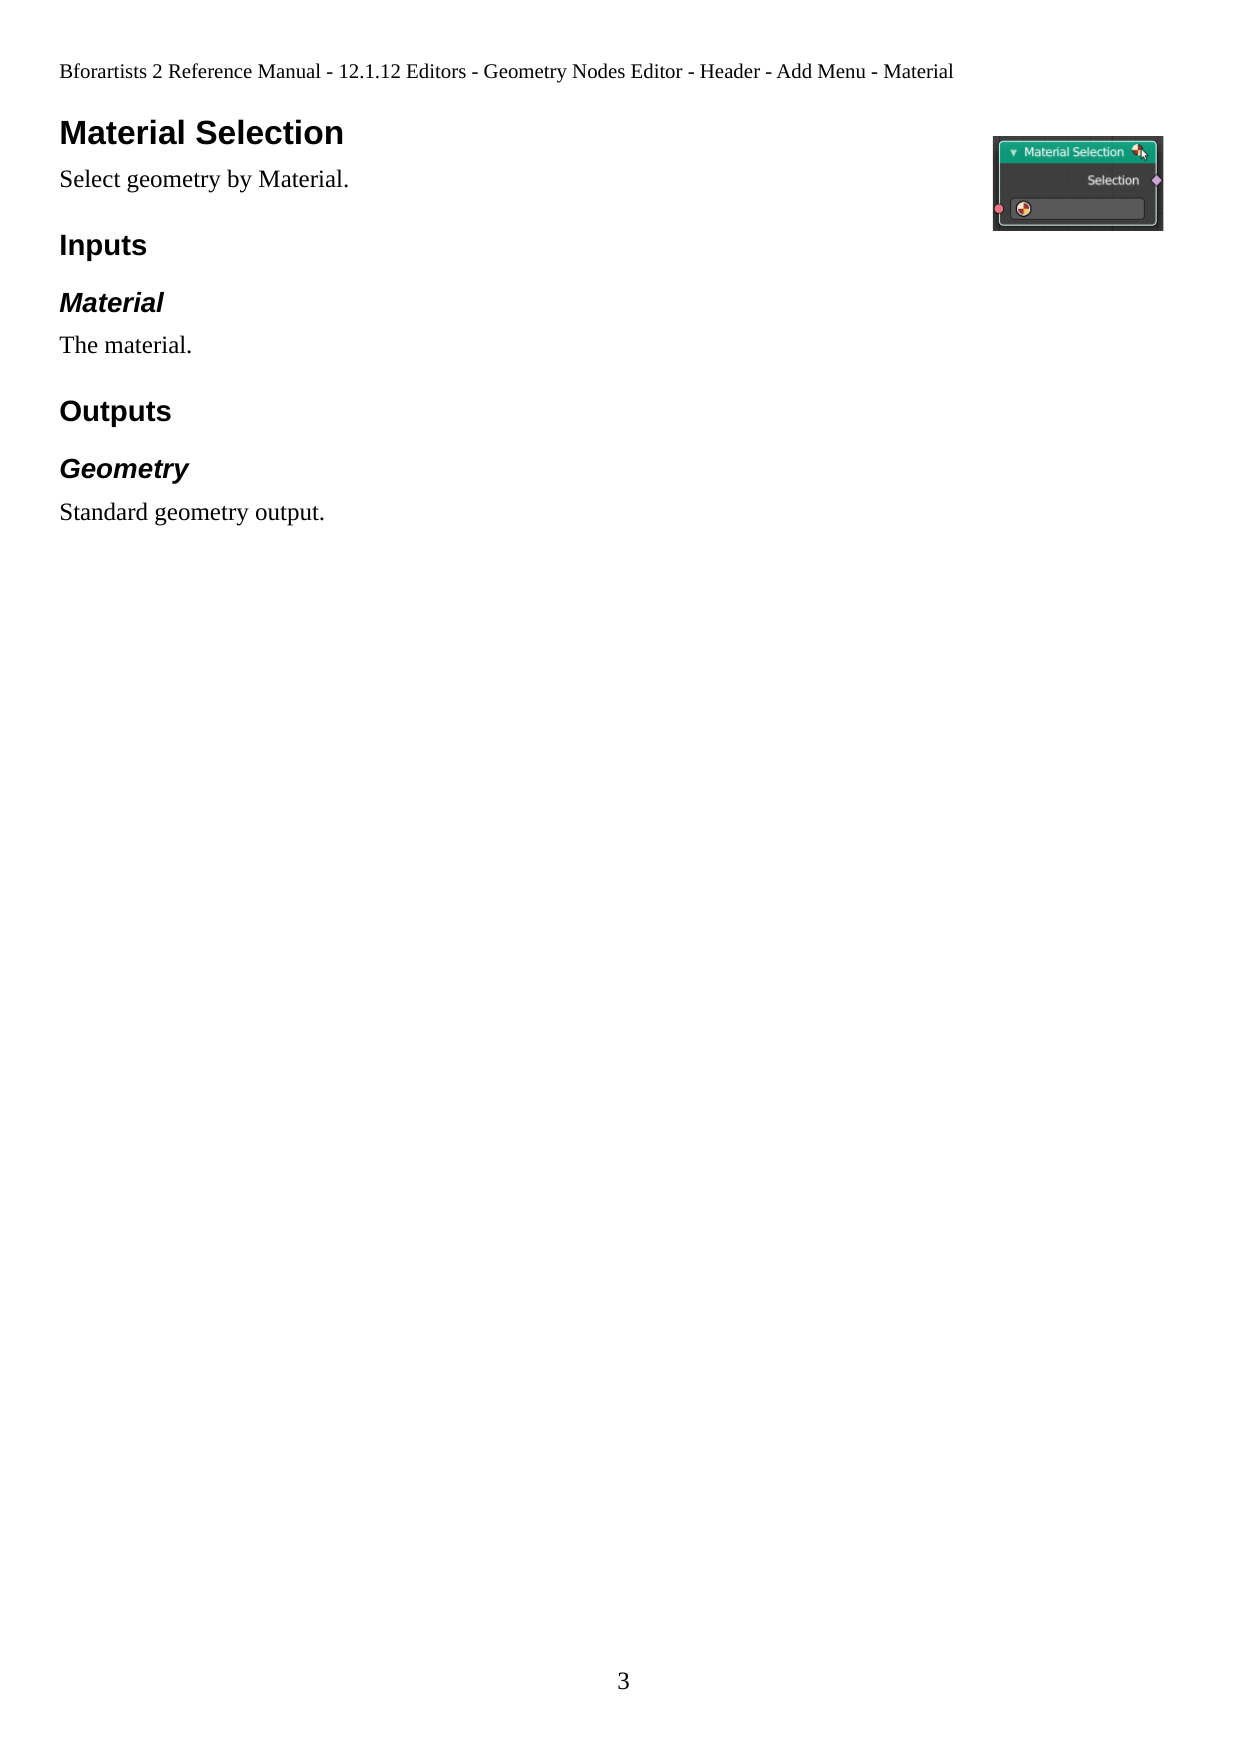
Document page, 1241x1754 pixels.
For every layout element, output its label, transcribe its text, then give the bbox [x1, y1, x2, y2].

subtitle Inputs [59, 227, 1181, 261]
text Standard geometry output. [59, 497, 1181, 526]
subtitle Material Selection [59, 113, 1181, 151]
picture [992, 136, 1164, 231]
text The material. [59, 331, 1181, 359]
subtitle Material [59, 286, 1181, 318]
text Select geometry by Material. [59, 164, 992, 192]
subtitle Outputs [59, 394, 1181, 428]
subtitle Geometry [59, 453, 1181, 485]
